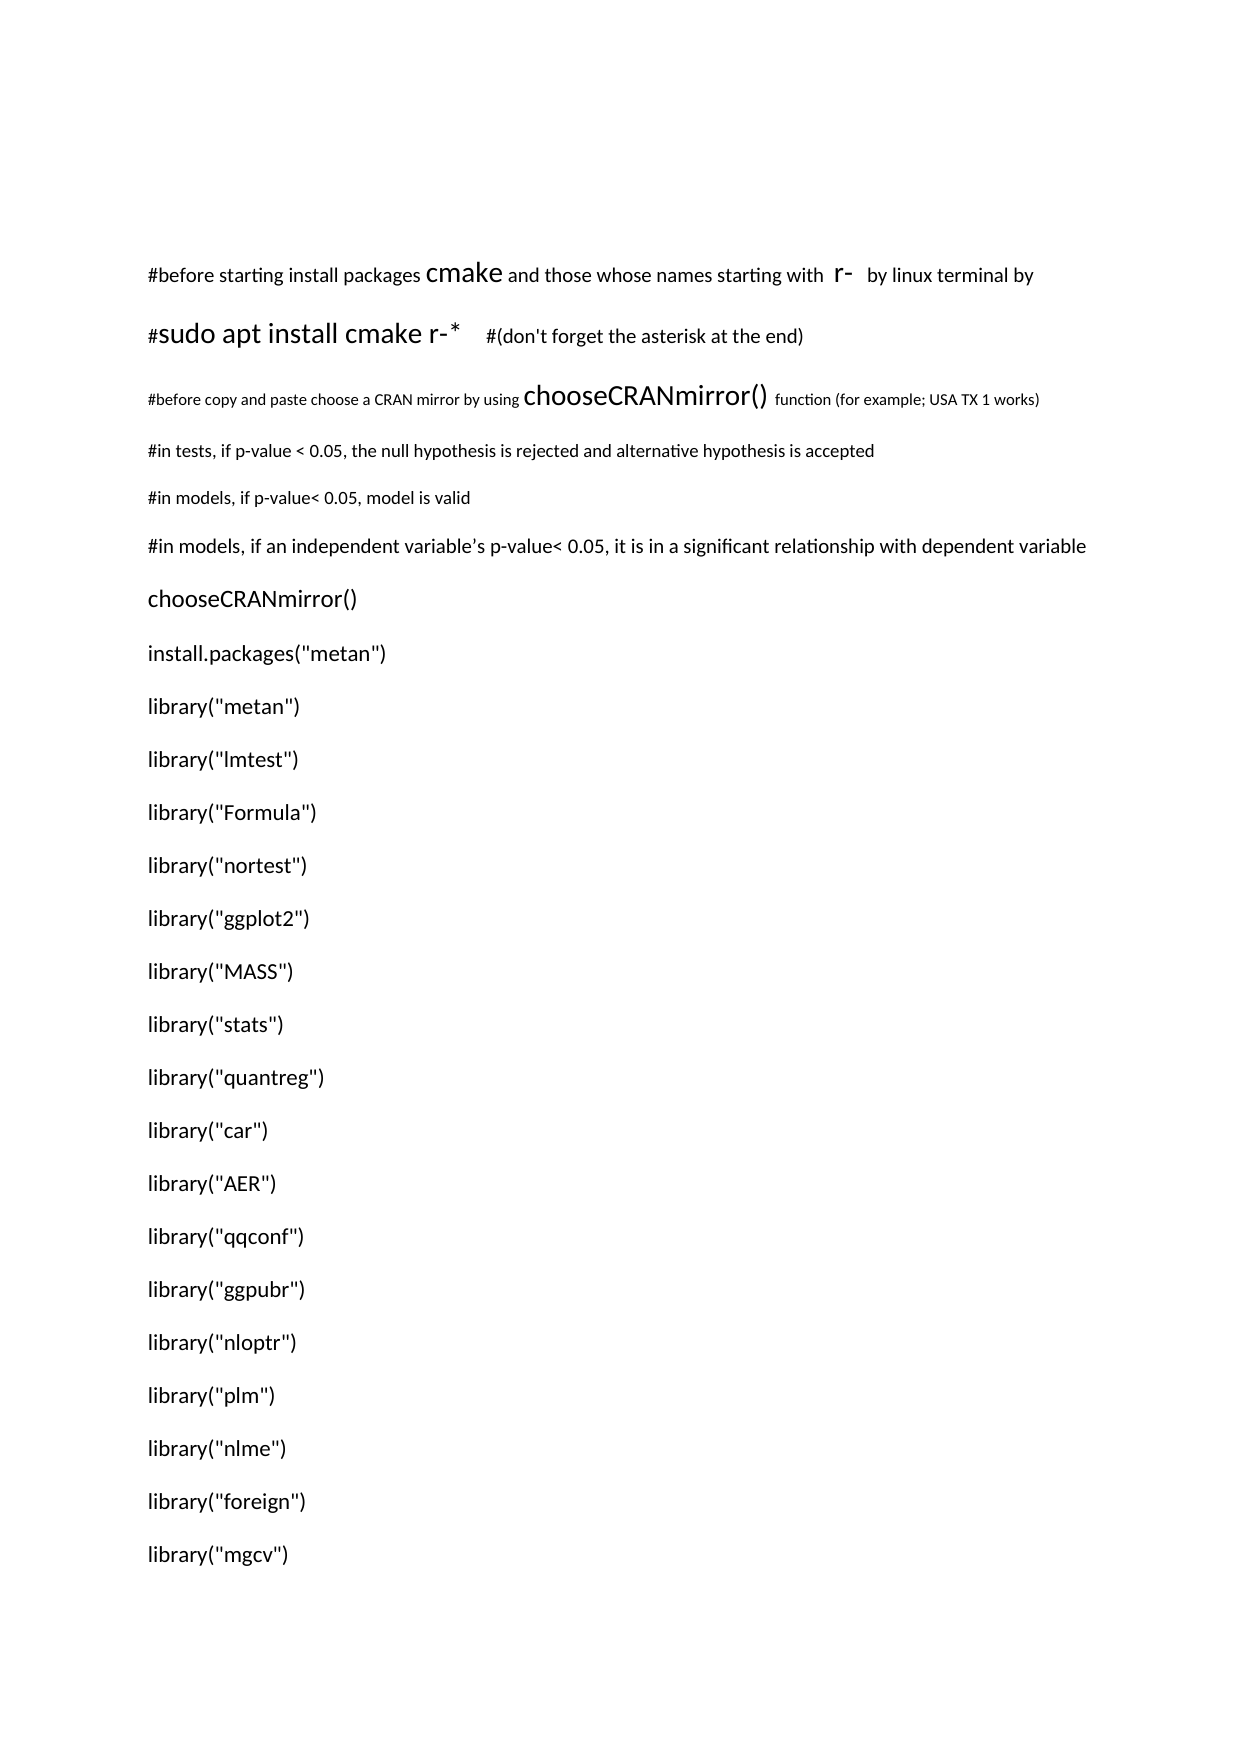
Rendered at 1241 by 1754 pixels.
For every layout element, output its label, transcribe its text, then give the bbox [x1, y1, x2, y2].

text library("mgcv") [148, 1541, 1093, 1568]
text library("car") [148, 1116, 1093, 1144]
text #in models, if an independent variable’s p-value< 0.05, it is in a significant relationship with dependent variable [148, 533, 1093, 559]
text #in models, if p-value< 0.05, model is valid [148, 486, 1093, 509]
text #sudo apt install cmake r-* #(don't forget the asterisk at the end) [148, 315, 1093, 351]
text #before copy and paste choose a CRAN mirror by using chooseCRANmirror() function (for example; USA TX 1 works) [148, 377, 1093, 413]
text library("nortest") [148, 851, 1093, 879]
text library("qqconf") [148, 1222, 1093, 1250]
text library("lmtest") [148, 745, 1093, 773]
text library("plm") [148, 1381, 1093, 1409]
text #before starting install packages cmake and those whose names starting with r- by linux terminal by [148, 254, 1093, 289]
text library("AER") [148, 1169, 1093, 1197]
text #in tests, if p-value < 0.05, the null hypothesis is rejected and alternative hypothesis is accepted [148, 439, 1093, 462]
text library("ggplot2") [148, 904, 1093, 932]
text library("foreign") [148, 1487, 1093, 1516]
text chooseCRANmirror() [148, 583, 1093, 614]
text library("nlme") [148, 1434, 1093, 1462]
text library("Formula") [148, 798, 1093, 826]
text library("quantreg") [148, 1063, 1093, 1091]
text library("stats") [148, 1010, 1093, 1038]
text install.packages("metan") [148, 639, 1093, 667]
text library("ggpubr") [148, 1275, 1093, 1303]
text library("nloptr") [148, 1328, 1093, 1356]
text library("MASS") [148, 957, 1093, 985]
text library("metan") [148, 692, 1093, 720]
